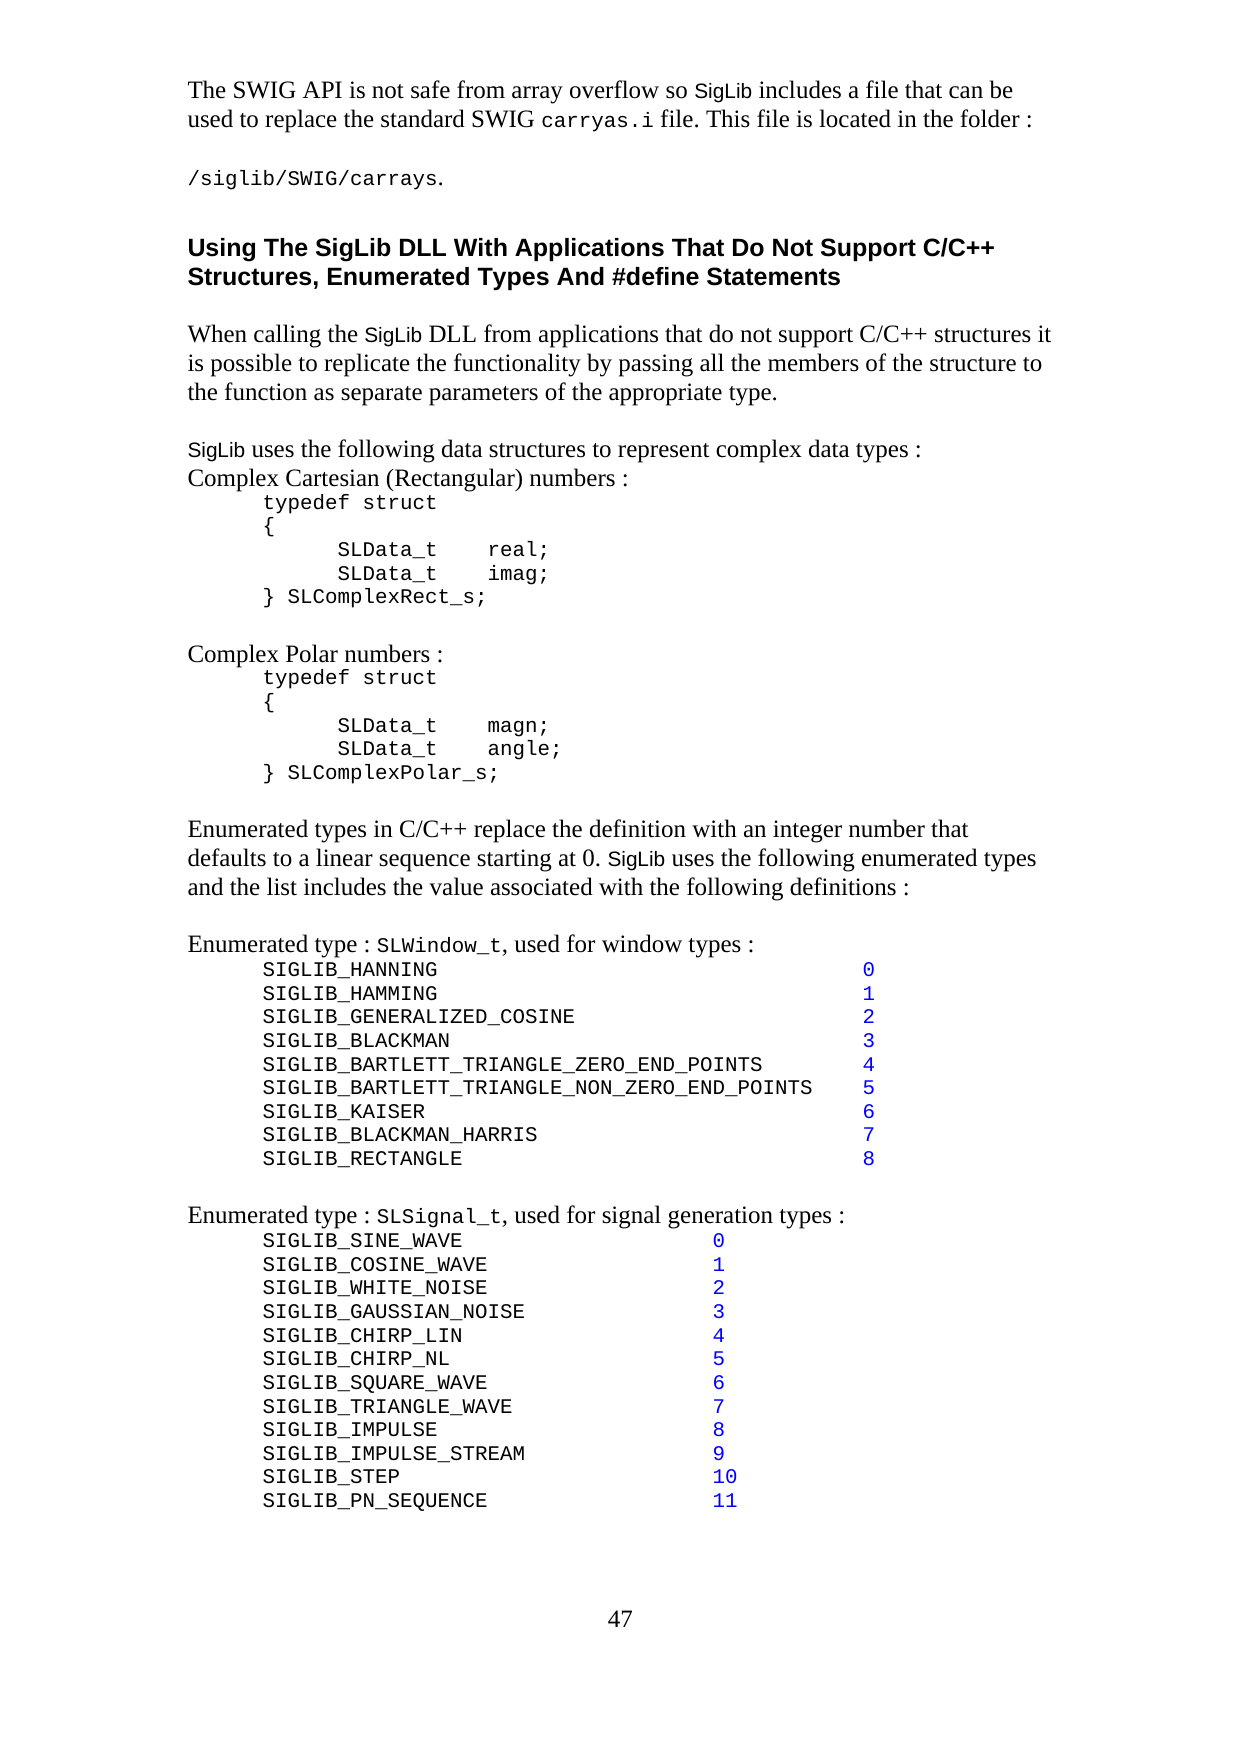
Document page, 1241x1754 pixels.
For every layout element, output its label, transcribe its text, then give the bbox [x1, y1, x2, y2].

text SIGLIB_CHIRP_LIN 4 [187, 1325, 1053, 1348]
text SIGLIB_COSINE_WAVE 1 [187, 1254, 1053, 1277]
text { [262, 515, 1053, 539]
text typedef struct [262, 492, 1053, 515]
text SIGLIB_RECTANGLE 8 [187, 1148, 1053, 1172]
text SIGLIB_CHIRP_NL 5 [187, 1348, 1053, 1372]
text SIGLIB_BLACKMAN_HARRIS 7 [187, 1124, 1053, 1148]
text SIGLIB_HANNING 0 [187, 959, 1053, 983]
text SIGLIB_BARTLETT_TRIANGLE_NON_ZERO_END_POINTS 5 [187, 1077, 1053, 1101]
text SLData_t real; [262, 539, 1053, 563]
text SIGLIB_STEP 10 [187, 1467, 1053, 1490]
text SigLib uses the following data structures to represent complex data types : [187, 434, 1053, 463]
text SIGLIB_GAUSSIAN_NOISE 3 [187, 1301, 1053, 1325]
text SIGLIB_SQUARE_WAVE 6 [187, 1372, 1053, 1396]
text SLData_t magn; [262, 715, 1053, 738]
text Enumerated type : SLSignal_t, used for signal generation types : [187, 1201, 1053, 1230]
text SIGLIB_SINE_WAVE 0 [187, 1230, 1053, 1254]
text Enumerated types in C/C++ replace the definition with an integer number that defaults to a linear sequence starting at 0. SigLib uses the following enumerated types and the list includes the value associated with the following definitions : [187, 814, 1053, 901]
text SIGLIB_TRIANGLE_WAVE 7 [187, 1396, 1053, 1419]
text SIGLIB_BLACKMAN 3 [187, 1030, 1053, 1053]
text SIGLIB_KAISER 6 [187, 1101, 1053, 1124]
text SIGLIB_WHITE_NOISE 2 [187, 1277, 1053, 1301]
text Complex Polar numbers : [187, 639, 1053, 667]
subtitle Using The SigLib DLL With Applications That Do Not Support C/C++ Structures, Enumerated Types And #define Statements [187, 233, 1053, 290]
text } SLComplexPolar_s; [262, 762, 1053, 786]
text SIGLIB_IMPULSE_STREAM 9 [187, 1443, 1053, 1467]
text SIGLIB_HAMMING 1 [187, 983, 1053, 1006]
text SIGLIB_PN_SEQUENCE 11 [187, 1490, 1053, 1514]
text SIGLIB_BARTLETT_TRIANGLE_ZERO_END_POINTS 4 [187, 1053, 1053, 1077]
text Enumerated type : SLWindow_t, used for window types : [187, 929, 1053, 959]
text Complex Cartesian (Rectangular) numbers : [187, 463, 1053, 492]
text When calling the SigLib DLL from applications that do not support C/C++ structures it is possible to replicate the functionality by passing all the members of the structure to the function as separate parameters of the appropriate type. [187, 319, 1053, 405]
text } SLComplexRect_s; [262, 586, 1053, 610]
text The SWIG API is not safe from array overflow so SigLib includes a file that can be used to replace the standard SWIG carryas.i file. This file is located in the folder : [187, 75, 1053, 133]
text { [262, 691, 1053, 715]
text SLData_t angle; [262, 738, 1053, 762]
text typedef struct [262, 667, 1053, 691]
text SIGLIB_IMPULSE 8 [187, 1419, 1053, 1443]
text SIGLIB_GENERALIZED_COSINE 2 [187, 1006, 1053, 1030]
text /siglib/SWIG/carrays. [187, 162, 1053, 192]
text SLData_t imag; [262, 563, 1053, 586]
